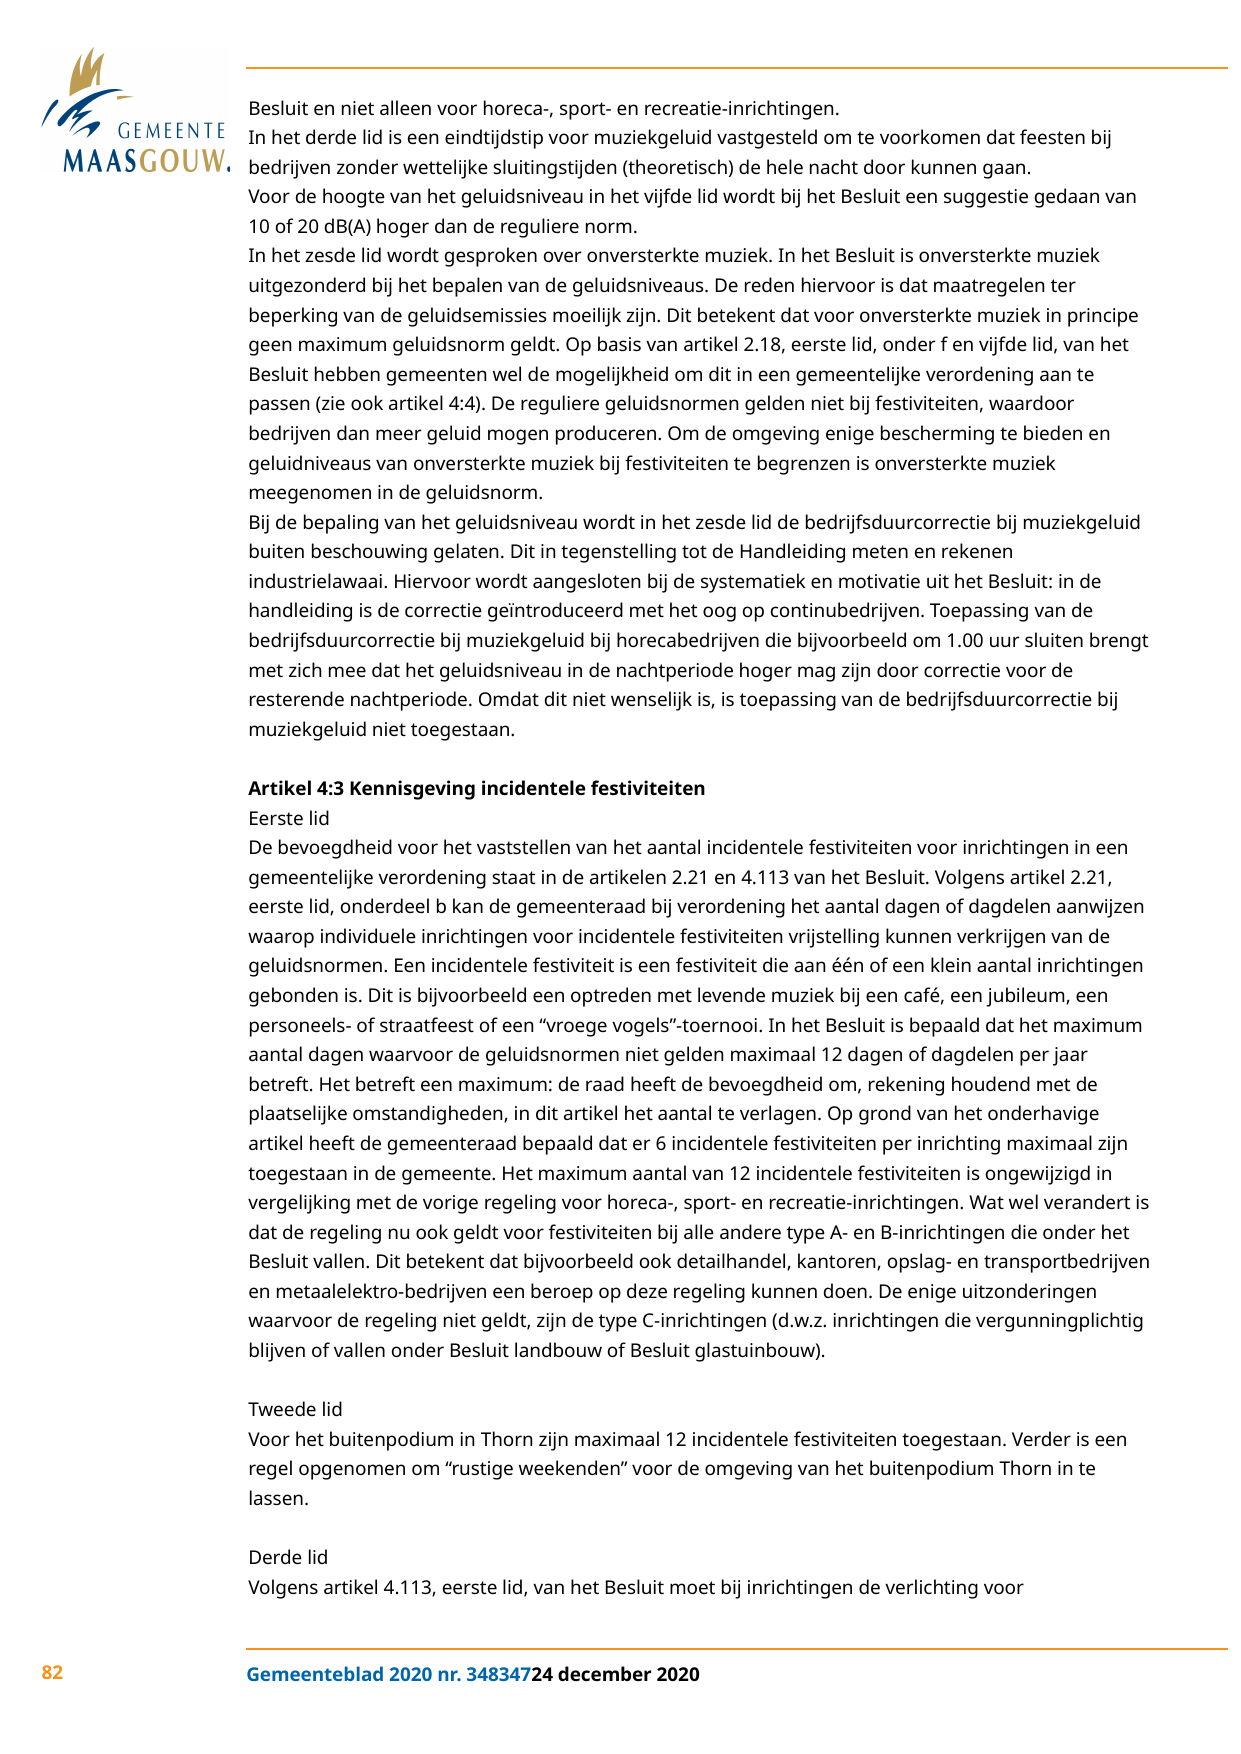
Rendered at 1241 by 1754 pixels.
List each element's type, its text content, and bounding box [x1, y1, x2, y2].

text Tweede lid [248, 1396, 1152, 1422]
text Besluit en niet alleen voor horeca-, sport- en recreatie-inrichtingen. [248, 95, 1152, 121]
text Derde lid [248, 1544, 1152, 1570]
text Volgens artikel 4.113, eerste lid, van het Besluit moet bij inrichtingen de verlichting voor [248, 1574, 1152, 1600]
text Eerste lid [248, 805, 1152, 831]
text Voor de hoogte van het geluidsniveau in het vijfde lid wordt bij het Besluit een suggestie gedaan van 10 of 20 dB(A) hoger dan de reguliere norm. [248, 183, 1152, 239]
picture [41, 47, 231, 172]
text In het derde lid is een eindtijdstip voor muziekgeluid vastgesteld om te voorkomen dat feesten bij bedrijven zonder wettelijke sluitingstijden (theoretisch) de hele nacht door kunnen gaan. [248, 124, 1152, 180]
text In het zesde lid wordt gesproken over onversterkte muziek. In het Besluit is onversterkte muziek uitgezonderd bij het bepalen van de geluidsniveaus. De reden hiervoor is dat maatregelen ter beperking van de geluidsemissies moeilijk zijn. Dit betekent dat voor onversterkte muziek in principe geen maximum geluidsnorm geldt. Op basis van artikel 2.18, eerste lid, onder f en vijfde lid, van het Besluit hebben gemeenten wel de mogelijkheid om dit in een gemeentelijke verordening aan te passen (zie ook artikel 4:4). De reguliere geluidsnormen gelden niet bij festiviteiten, waardoor bedrijven dan meer geluid mogen produceren. Om de omgeving enige bescherming te bieden en geluidniveaus van onversterkte muziek bij festiviteiten te begrenzen is onversterkte muziek meegenomen in de geluidsnorm. [248, 243, 1152, 505]
text Artikel 4:3 Kennisgeving incidentele festiviteiten [248, 775, 1152, 801]
text Bij de bepaling van het geluidsniveau wordt in het zesde lid de bedrijfsduurcorrectie bij muziekgeluid buiten beschouwing gelaten. Dit in tegenstelling tot de Handleiding meten en rekenen industrielawaai. Hiervoor wordt aangesloten bij de systematiek en motivatie uit het Besluit: in de handleiding is de correctie geïntroduceerd met het oog op continubedrijven. Toepassing van de bedrijfsduurcorrectie bij muziekgeluid bij horecabedrijven die bijvoorbeeld om 1.00 uur sluiten brengt met zich mee dat het geluidsniveau in de nachtperiode hoger mag zijn door correctie voor de resterende nachtperiode. Omdat dit niet wenselijk is, is toepassing van de bedrijfsduurcorrectie bij muziekgeluid niet toegestaan. [248, 509, 1152, 742]
text Voor het buitenpodium in Thorn zijn maximaal 12 incidentele festiviteiten toegestaan. Verder is een regel opgenomen om “rustige weekenden” voor de omgeving van het buitenpodium Thorn in te lassen. [248, 1426, 1152, 1511]
text De bevoegdheid voor het vaststellen van het aantal incidentele festiviteiten voor inrichtingen in een gemeentelijke verordening staat in de artikelen 2.21 en 4.113 van het Besluit. Volgens artikel 2.21, eerste lid, onderdeel b kan de gemeenteraad bij verordening het aantal dagen of dagdelen aanwijzen waarop individuele inrichtingen voor incidentele festiviteiten vrijstelling kunnen verkrijgen van de geluidsnormen. Een incidentele festiviteit is een festiviteit die aan één of een klein aantal inrichtingen gebonden is. Dit is bijvoorbeeld een optreden met levende muziek bij een café, een jubileum, een personeels- of straatfeest of een “vroege vogels”-toernooi. In het Besluit is bepaald dat het maximum aantal dagen waarvoor de geluidsnormen niet gelden maximaal 12 dagen of dagdelen per jaar betreft. Het betreft een maximum: de raad heeft de bevoegdheid om, rekening houdend met de plaatselijke omstandigheden, in dit artikel het aantal te verlagen. Op grond van het onderhavige artikel heeft de gemeenteraad bepaald dat er 6 incidentele festiviteiten per inrichting maximaal zijn toegestaan in de gemeente. Het maximum aantal van 12 incidentele festiviteiten is ongewijzigd in vergelijking met de vorige regeling voor horeca-, sport- en recreatie-inrichtingen. Wat wel verandert is dat de regeling nu ook geldt voor festiviteiten bij alle andere type A- en B-inrichtingen die onder het Besluit vallen. Dit betekent dat bijvoorbeeld ook detailhandel, kantoren, opslag- en transportbedrijven en metaalelektro-bedrijven een beroep op deze regeling kunnen doen. De enige uitzonderingen waarvoor de regeling niet geldt, zijn de type C-inrichtingen (d.w.z. inrichtingen die vergunningplichtig blijven of vallen onder Besluit landbouw of Besluit glastuinbouw). [248, 834, 1152, 1363]
